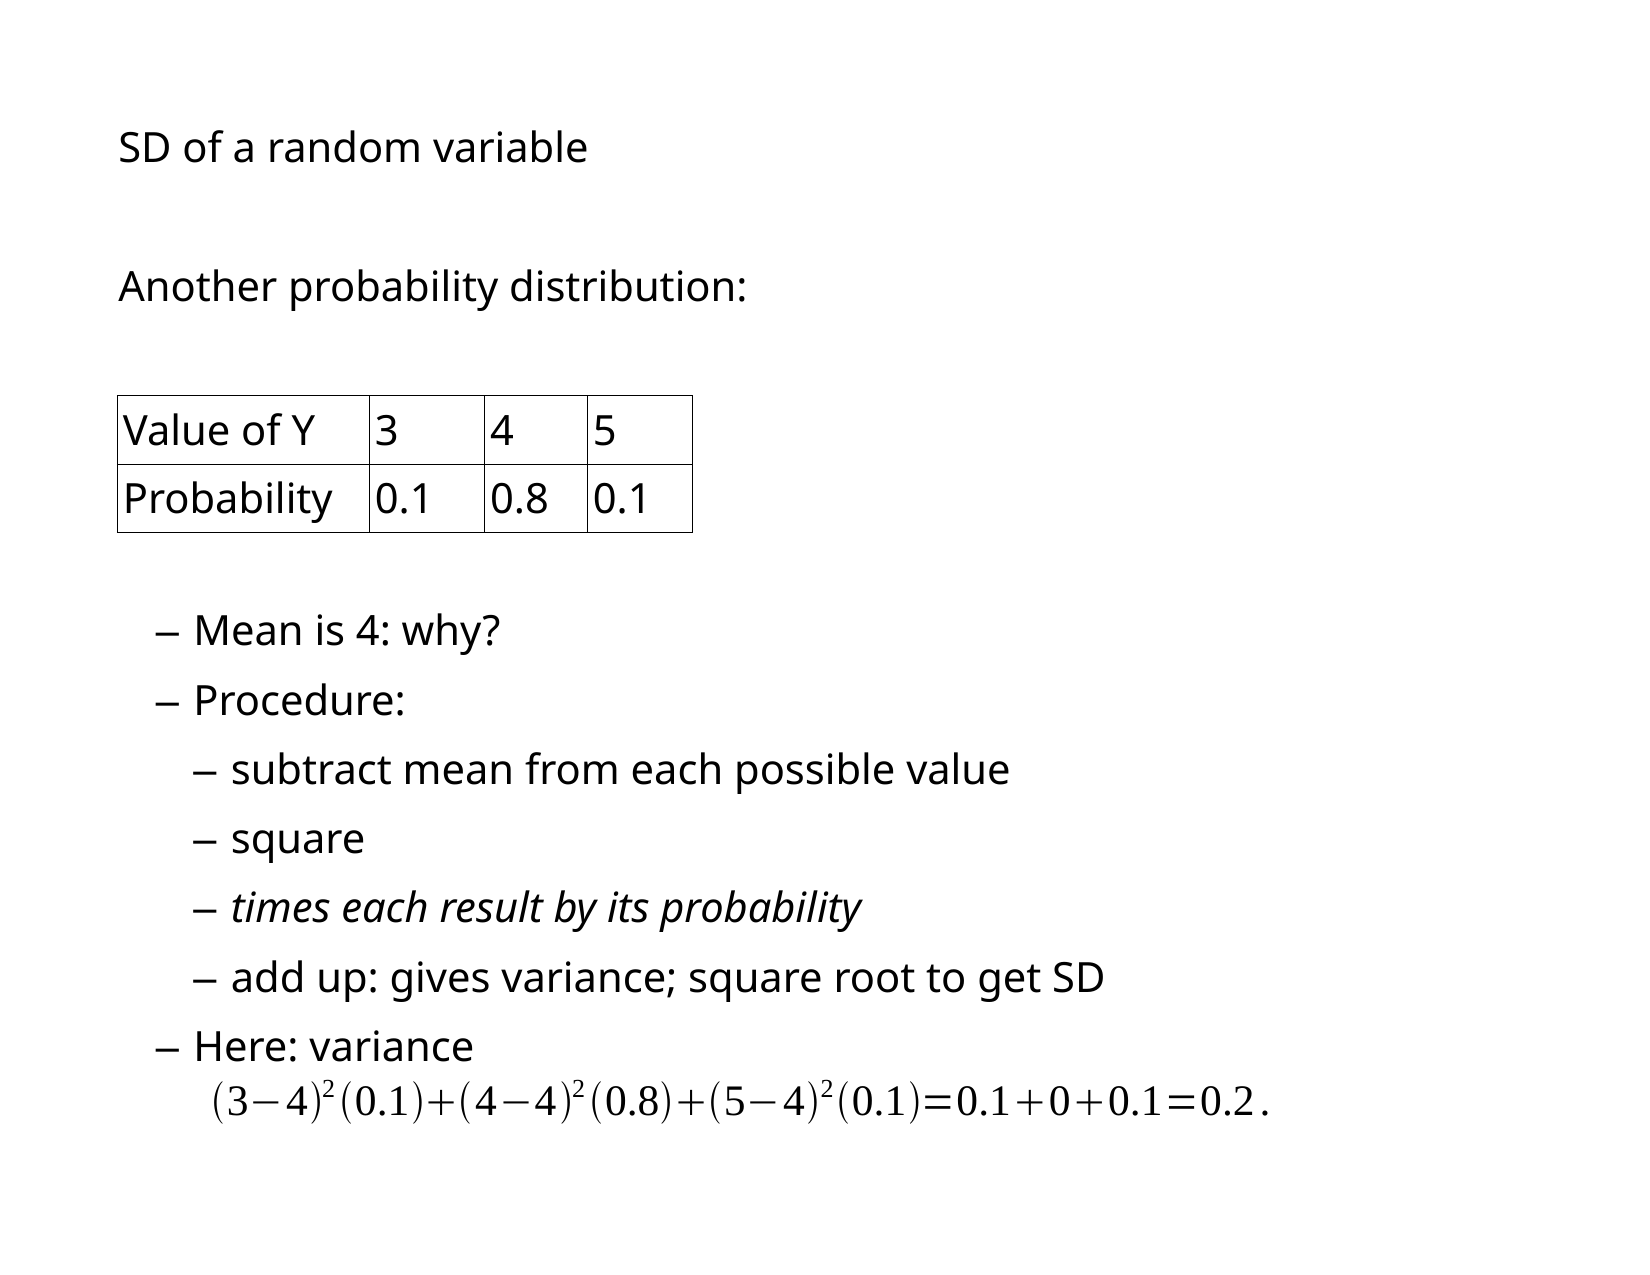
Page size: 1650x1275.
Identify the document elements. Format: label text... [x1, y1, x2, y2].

list subtract mean from each possible value [193, 740, 1532, 797]
table_cell 0.8 [485, 465, 587, 532]
list Procedure: [156, 671, 1532, 727]
list Mean is 4: why? [156, 601, 1532, 658]
table_cell 0.1 [370, 465, 484, 532]
list Here: variance [156, 1017, 1532, 1127]
table_cell 0.1 [588, 465, 692, 532]
table_header 3 [370, 396, 484, 463]
table_header Value of Y [118, 396, 369, 463]
table_cell Probability [118, 465, 369, 532]
text Another probability distribution: [118, 257, 1532, 313]
table_header 4 [485, 396, 587, 463]
list square [193, 809, 1532, 866]
table_header 5 [588, 396, 692, 463]
text SD of a random variable [118, 118, 1532, 175]
list add up: gives variance; square root to get SD [193, 948, 1532, 1004]
list times each result by its probability [193, 878, 1532, 935]
